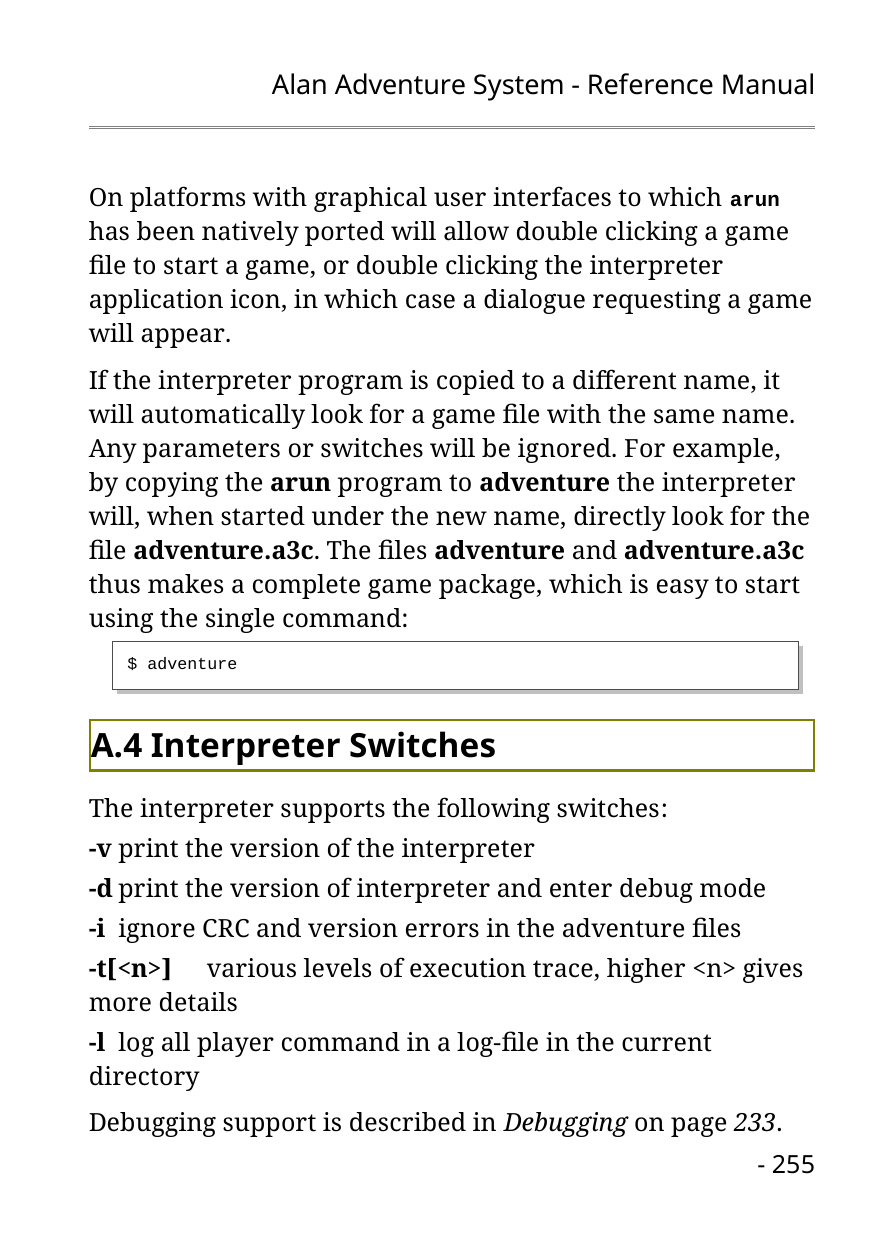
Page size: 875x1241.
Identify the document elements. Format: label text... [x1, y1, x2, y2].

list -i ignore CRC and version errors in the adventure files [88, 911, 815, 945]
list -d print the version of interpreter and enter debug mode [88, 871, 815, 905]
list -t[<n>] various levels of execution trace, higher <n> gives more details [88, 951, 815, 1018]
subtitle Interpreter Switches [91, 721, 813, 769]
text On platforms with graphical user interfaces to which arun has been natively ported will allow double clicking a game file to start a game, or double clicking the interpreter application icon, in which case a dialogue requesting a game will appear. [88, 180, 815, 350]
text $ adventure [113, 642, 798, 689]
list -l log all player command in a log-file in the current directory [88, 1024, 815, 1092]
text If the interpreter program is copied to a different name, it will automatically look for a game file with the same name. Any parameters or switches will be ig­nored. For example, by copying the arun program to adventure the interpret­er will, when started under the new name, directly look for the file adven­ture.a3c. The files adventure and adventure.a3c thus makes a complete game package, which is easy to start us­ing the single command: [88, 363, 815, 635]
list -v print the version of the interpreter [88, 831, 815, 865]
text Debugging support is described in Debugging on page 187. [88, 1105, 815, 1139]
text The interpreter supports the following switches: [88, 791, 815, 824]
